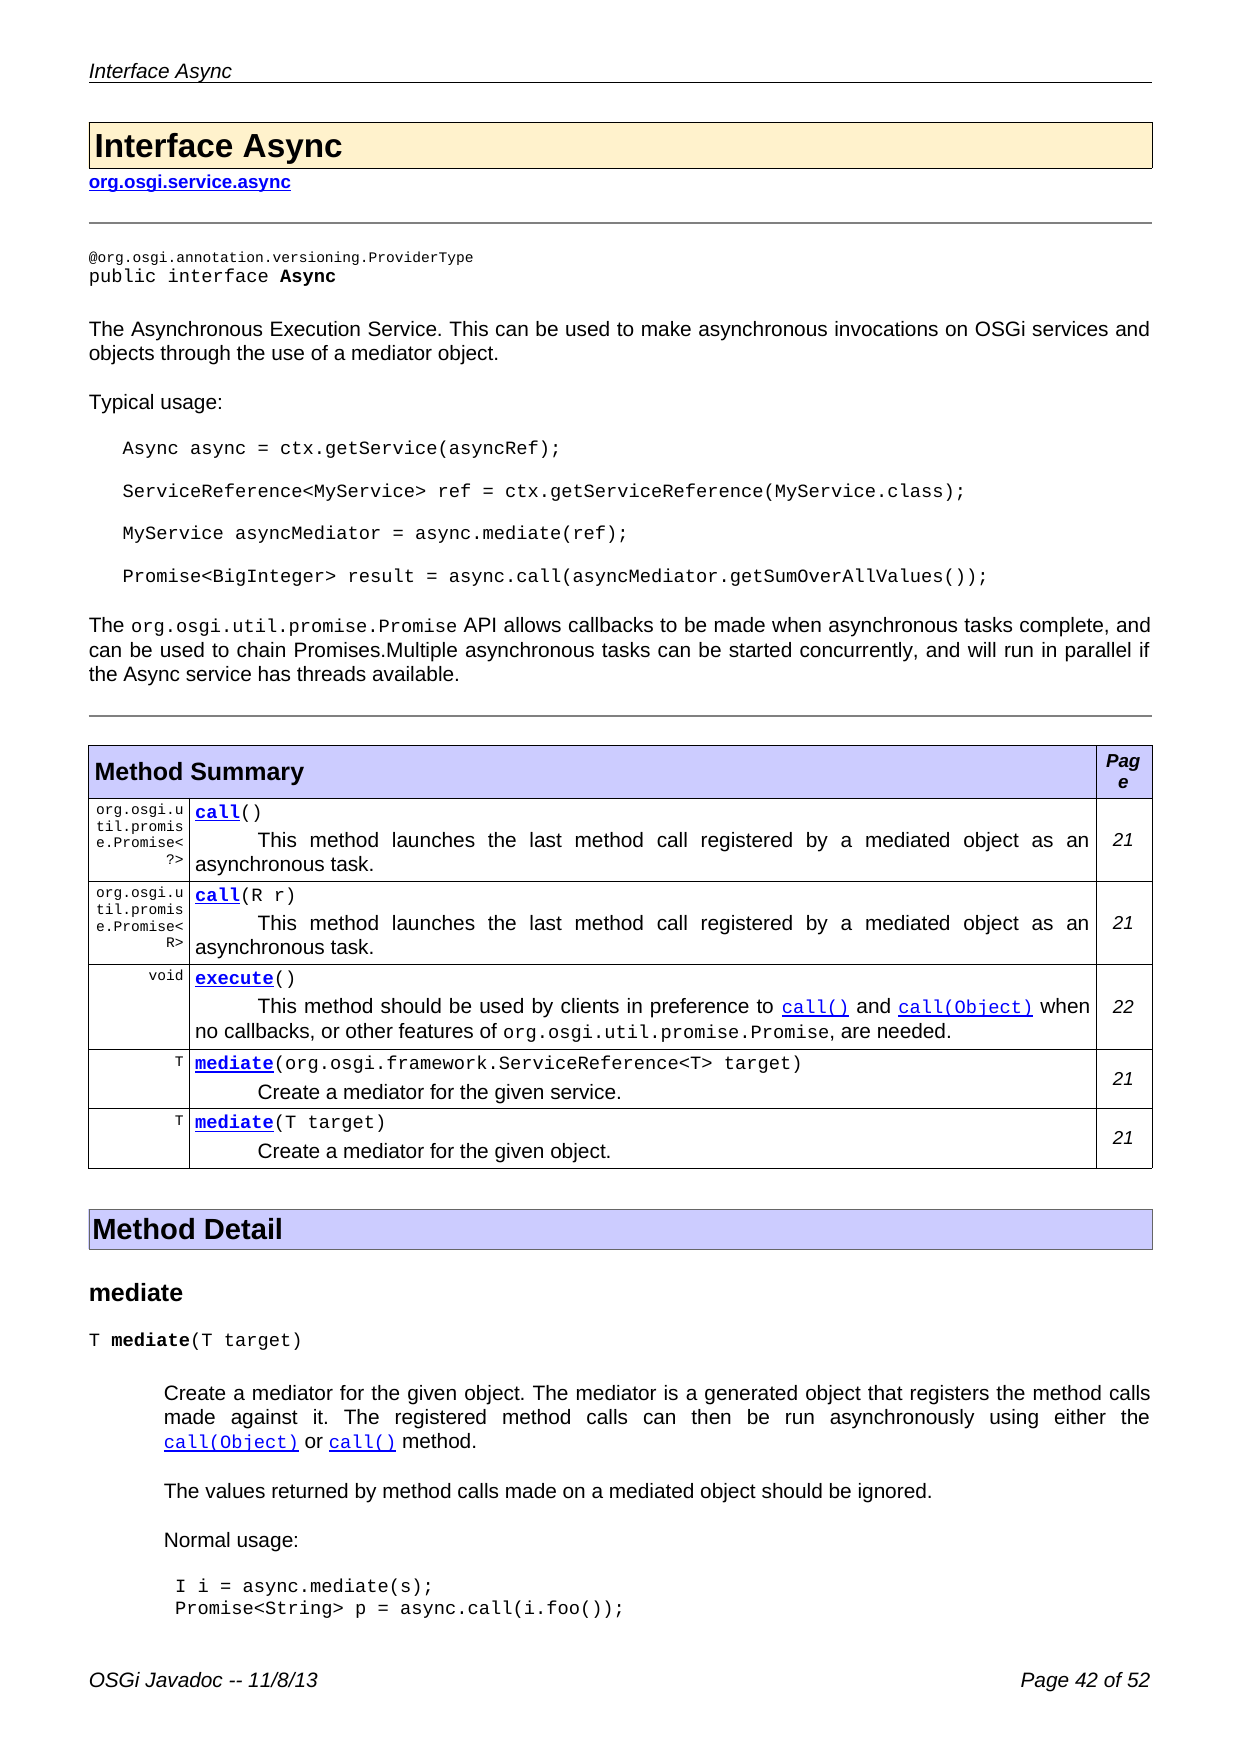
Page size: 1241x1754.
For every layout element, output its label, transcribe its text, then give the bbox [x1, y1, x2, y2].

table_cell T [89, 1109, 189, 1167]
text Async async = ctx.getService(asyncRef); ServiceReference<MyService> ref = ctx.getServiceReference(MyService.class); MyService asyncMediator = async.mediate(ref); Promise<BigInteger> result = async.call(asyncMediator.getSumOverAllValues()); [88, 439, 1152, 588]
text org.osgi.service.async [88, 171, 1152, 193]
text Create a mediator for the given object. The mediator is a generated object that registers the method calls made against it. The registered method calls can then be run asynchronously using either the call(Object) or call() method. [163, 1381, 1152, 1454]
table_cell [1097, 1109, 1152, 1167]
subtitle Interface Async [90, 123, 1152, 168]
table_cell mediate(org.osgi.framework.ServiceReference<T> target) Create a mediator for the given service. [190, 1050, 1096, 1108]
table_cell execute() This method should be used by clients in preference to call() and call(Object) when no callbacks, or other features of org.osgi.util.promise.Promise, are needed. [190, 965, 1096, 1049]
table_cell org.osgi.util.promise.Promise<R> [89, 882, 189, 964]
text Normal usage: [163, 1528, 1152, 1552]
table_cell void [89, 965, 189, 1049]
table_cell mediate(T target) Create a mediator for the given object. [190, 1109, 1096, 1167]
table_cell call(R r) This method launches the last method call registered by a mediated object as an asynchronous task. [190, 882, 1096, 964]
text The values returned by method calls made on a mediated object should be ignored. [163, 1479, 1152, 1503]
subtitle mediate [88, 1278, 1152, 1307]
text The org.osgi.util.promise.Promise API allows callbacks to be made when asynchronous tasks complete, and can be used to chain Promises.Multiple asynchronous tasks can be started concurrently, and will run in parallel if the Async service has threads available. [88, 613, 1152, 686]
table_cell [1097, 1050, 1152, 1108]
table_header Page [1097, 746, 1152, 798]
table_cell org.osgi.util.promise.Promise<?> [89, 799, 189, 881]
table_cell [1097, 882, 1152, 964]
table_header Method Summary [89, 746, 1096, 798]
table_cell [1097, 799, 1152, 881]
table_cell [1097, 965, 1152, 1049]
text @org.osgi.annotation.versioning.ProviderType public interface Async [88, 250, 1152, 288]
table_cell call() This method launches the last method call registered by a mediated object as an asynchronous task. [190, 799, 1096, 881]
text The Asynchronous Execution Service. This can be used to make asynchronous invocations on OSGi services and objects through the use of a mediator object. [88, 317, 1152, 365]
subtitle Method Detail [90, 1210, 1152, 1249]
text T mediate(T target) [88, 1331, 1152, 1352]
text I i = async.mediate(s); Promise<String> p = async.call(i.foo()); [163, 1577, 1152, 1620]
table_cell T [89, 1050, 189, 1108]
text Typical usage: [88, 390, 1152, 414]
